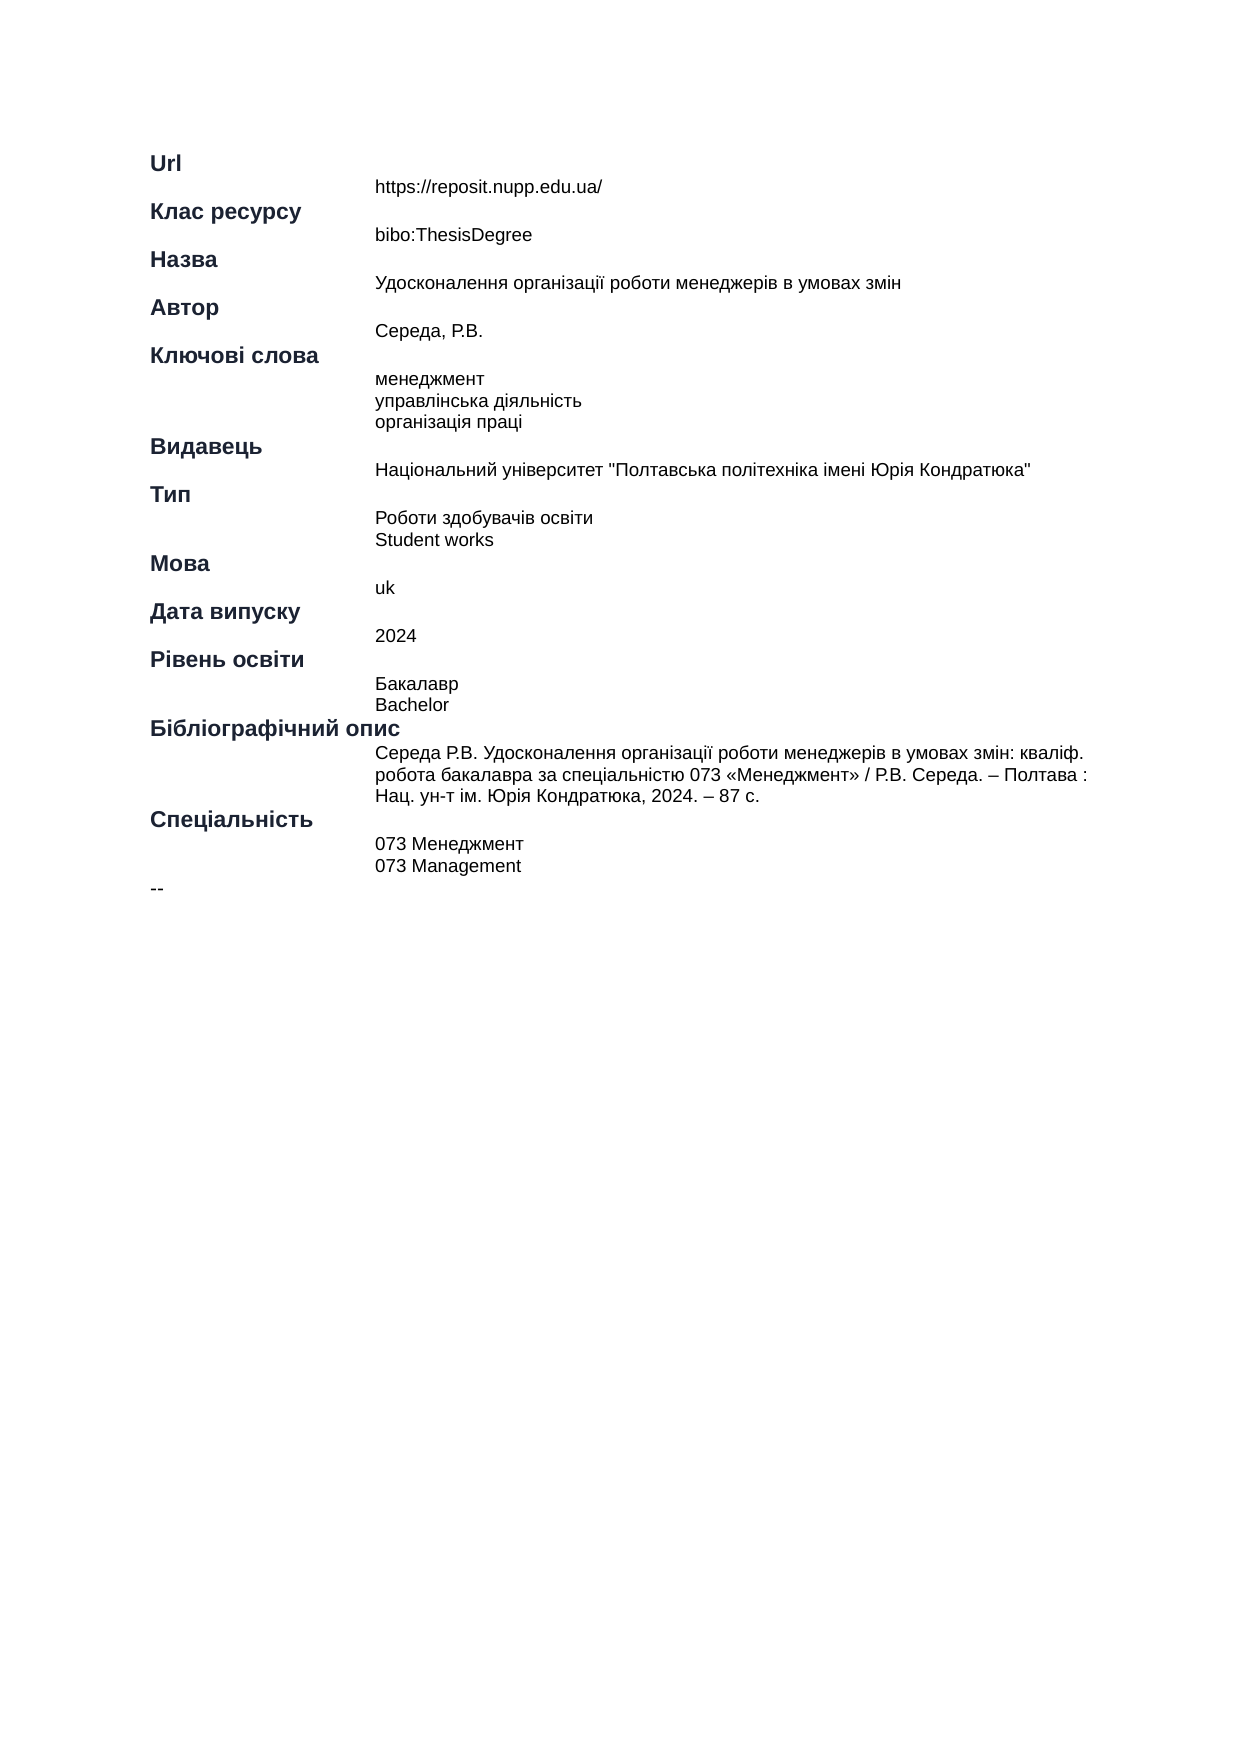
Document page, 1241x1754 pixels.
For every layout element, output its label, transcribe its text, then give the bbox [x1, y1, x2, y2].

text 2024 [375, 624, 1090, 646]
text Роботи здобувачів освіти [375, 507, 1090, 528]
text Ключові слова [150, 342, 1090, 368]
text Тип [150, 481, 1090, 507]
text організація праці [375, 411, 1090, 433]
text 073 Management [375, 854, 1090, 876]
text управлінська діяльність [375, 389, 1090, 411]
text bibo:ThesisDegree [375, 224, 1090, 246]
text 073 Менеджмент [375, 833, 1090, 854]
text Удосконалення організації роботи менеджерів в умовах змін [375, 272, 1090, 294]
text Url [150, 150, 1090, 176]
text Дата випуску [150, 598, 1090, 624]
text менеджмент [375, 368, 1090, 389]
text Бакалавр [375, 672, 1090, 694]
text Спеціальність [150, 806, 1090, 833]
text Мова [150, 550, 1090, 576]
text Автор [150, 294, 1090, 320]
text Student works [375, 528, 1090, 550]
text Національний університет "Полтавська політехніка імені Юрія Кондратюка" [375, 459, 1090, 481]
text uk [375, 576, 1090, 598]
text Рівень освіти [150, 646, 1090, 672]
text -- [150, 876, 1090, 900]
text Бібліографічний опис [150, 715, 1090, 742]
text Назва [150, 246, 1090, 272]
text https://reposit.nupp.edu.ua/ [375, 176, 1090, 198]
text Середа, Р.В. [375, 320, 1090, 342]
text Середа Р.В. Удосконалення організації роботи менеджерів в умовах змін: кваліф. робота бакалавра за спеціальністю 073 «Менеджмент» / Р.В. Середа. – Полтава : Нац. ун-т ім. Юрія Кондратюка, 2024. – 87 с. [375, 742, 1090, 806]
text Видавець [150, 433, 1090, 459]
text Клас ресурсу [150, 198, 1090, 224]
text Bachelor [375, 694, 1090, 715]
